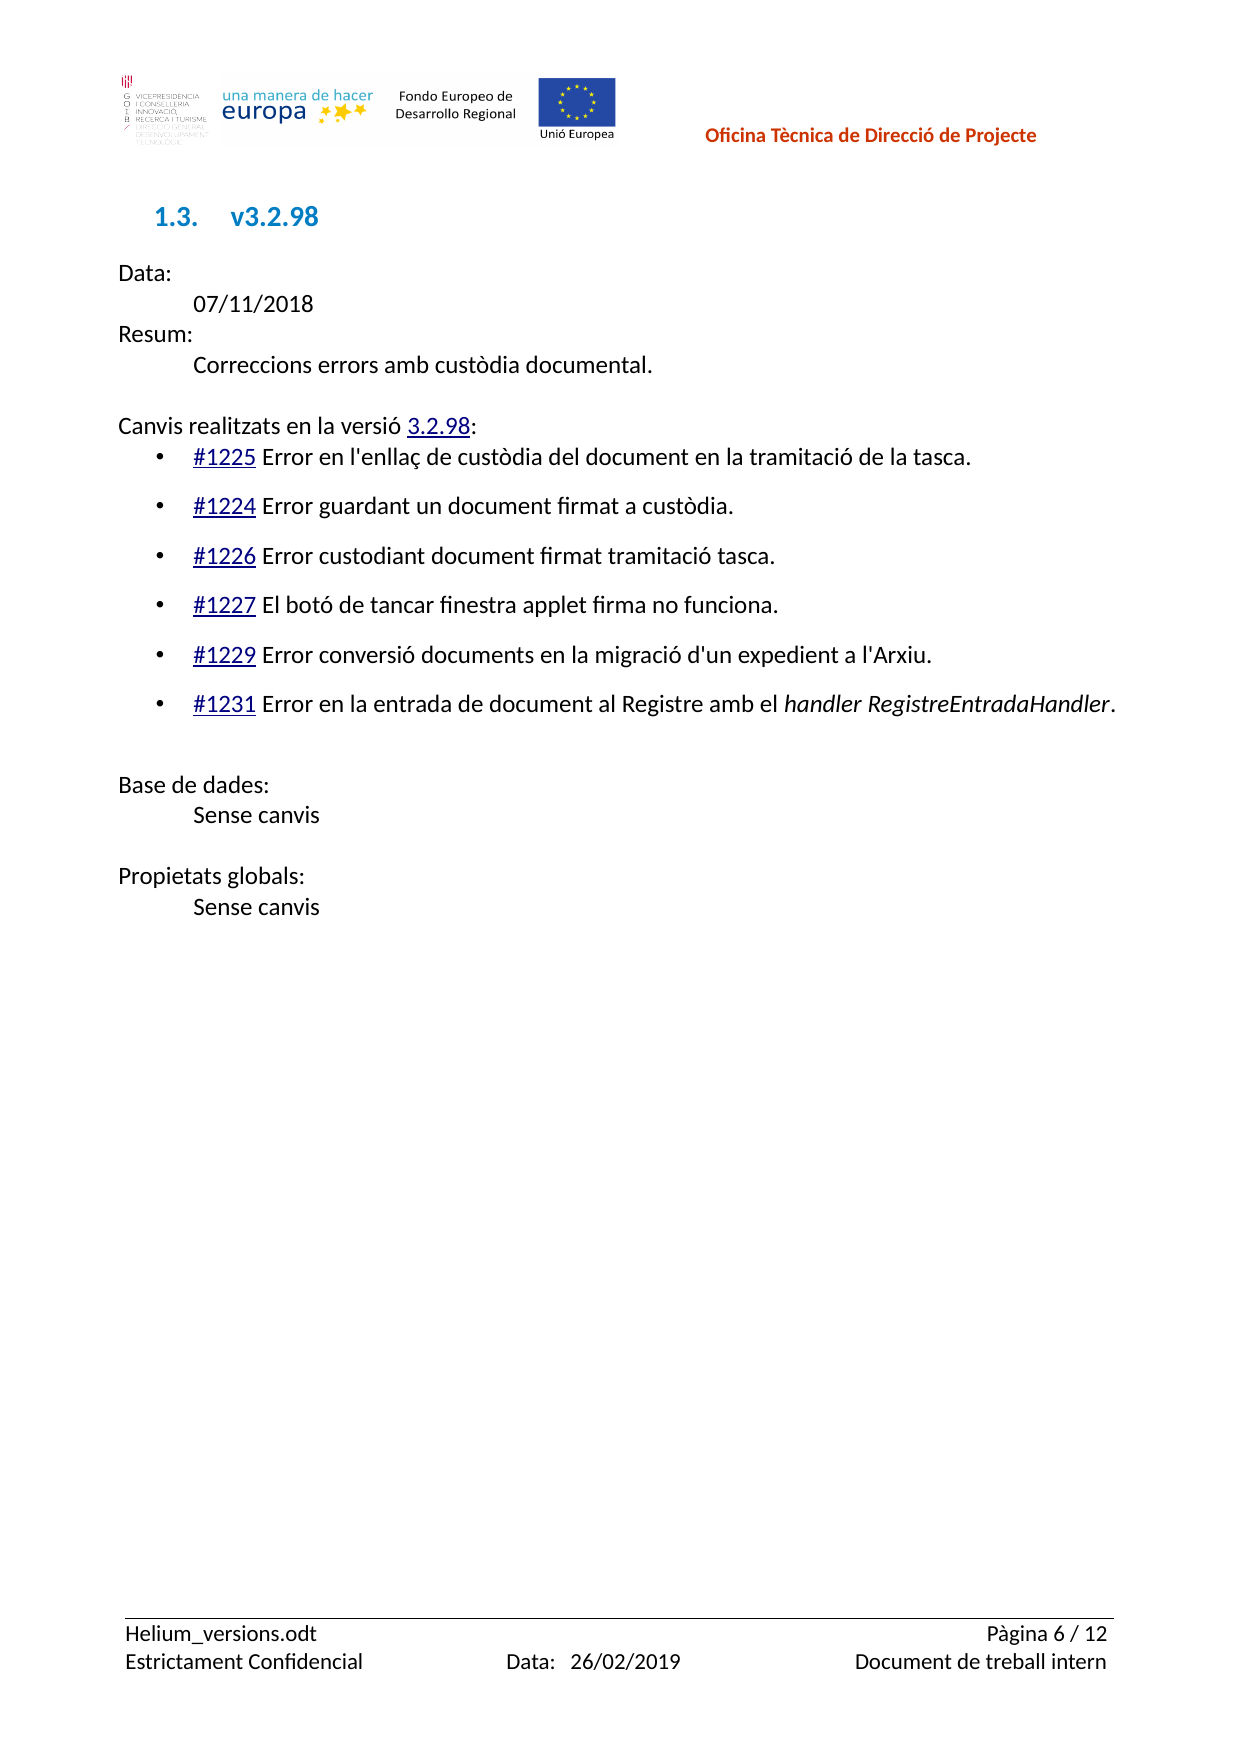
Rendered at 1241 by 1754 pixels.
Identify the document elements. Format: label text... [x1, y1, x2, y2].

list #1229 Error conversió documents en la migració d'un expedient a l'Arxiu. [156, 639, 1122, 669]
picture [118, 73, 213, 147]
text Base de dades: [118, 769, 1122, 799]
text Propietats globals: [118, 860, 1122, 891]
text Correccions errors amb custòdia documental. [118, 349, 1122, 380]
text Sense canvis [118, 799, 1122, 830]
list #1225 Error en l'enllaç de custòdia del document en la tramitació de la tasca. [156, 441, 1122, 471]
list #1227 El botó de tancar finestra applet firma no funciona. [156, 589, 1122, 620]
list #1226 Error custodiant document firmat tramitació tasca. [156, 540, 1122, 570]
subtitle v3.2.98 [153, 198, 1122, 234]
picture [219, 73, 621, 147]
list #1224 Error guardant un document firmat a custòdia. [156, 490, 1122, 521]
text Resum: [118, 319, 1122, 349]
text 07/11/2018 [118, 288, 1122, 319]
text Canvis realitzats en la versió 3.2.98: [118, 410, 1122, 441]
text Sense canvis [118, 891, 1122, 921]
text Data: [118, 258, 1122, 288]
list #1231 Error en la entrada de document al Registre amb el handler RegistreEntradaHandler. [156, 689, 1122, 719]
